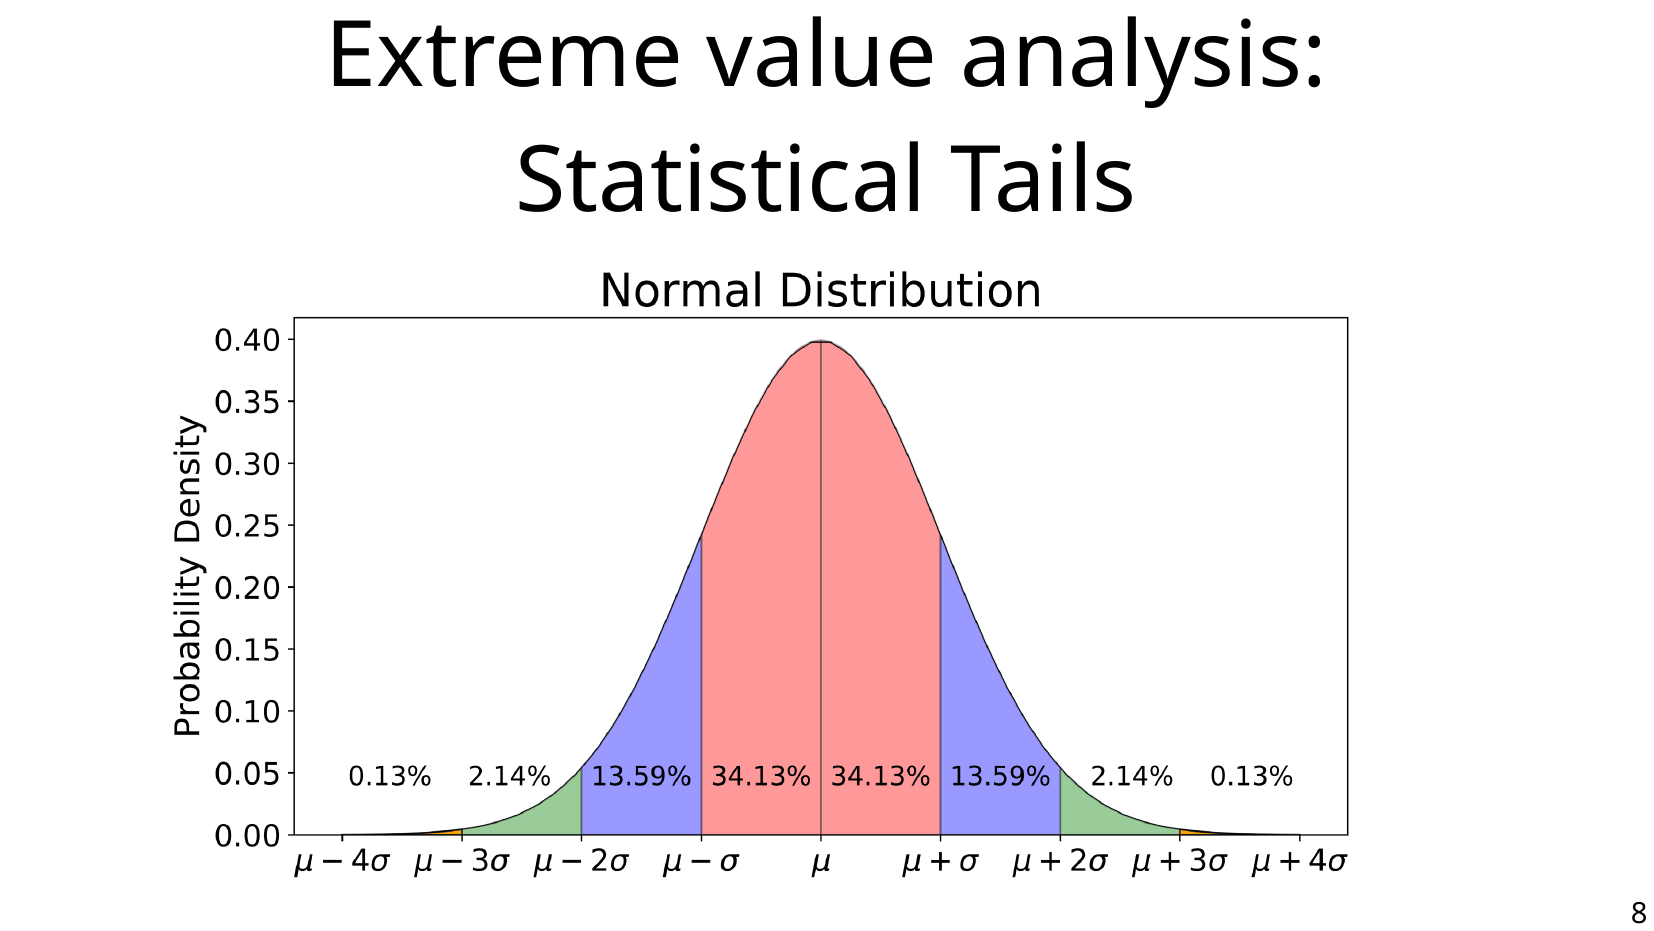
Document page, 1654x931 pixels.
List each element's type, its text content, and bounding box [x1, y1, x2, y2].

picture [124, 235, 1483, 920]
title Extreme value analysis: Statistical Tails [82, 1, 1571, 226]
